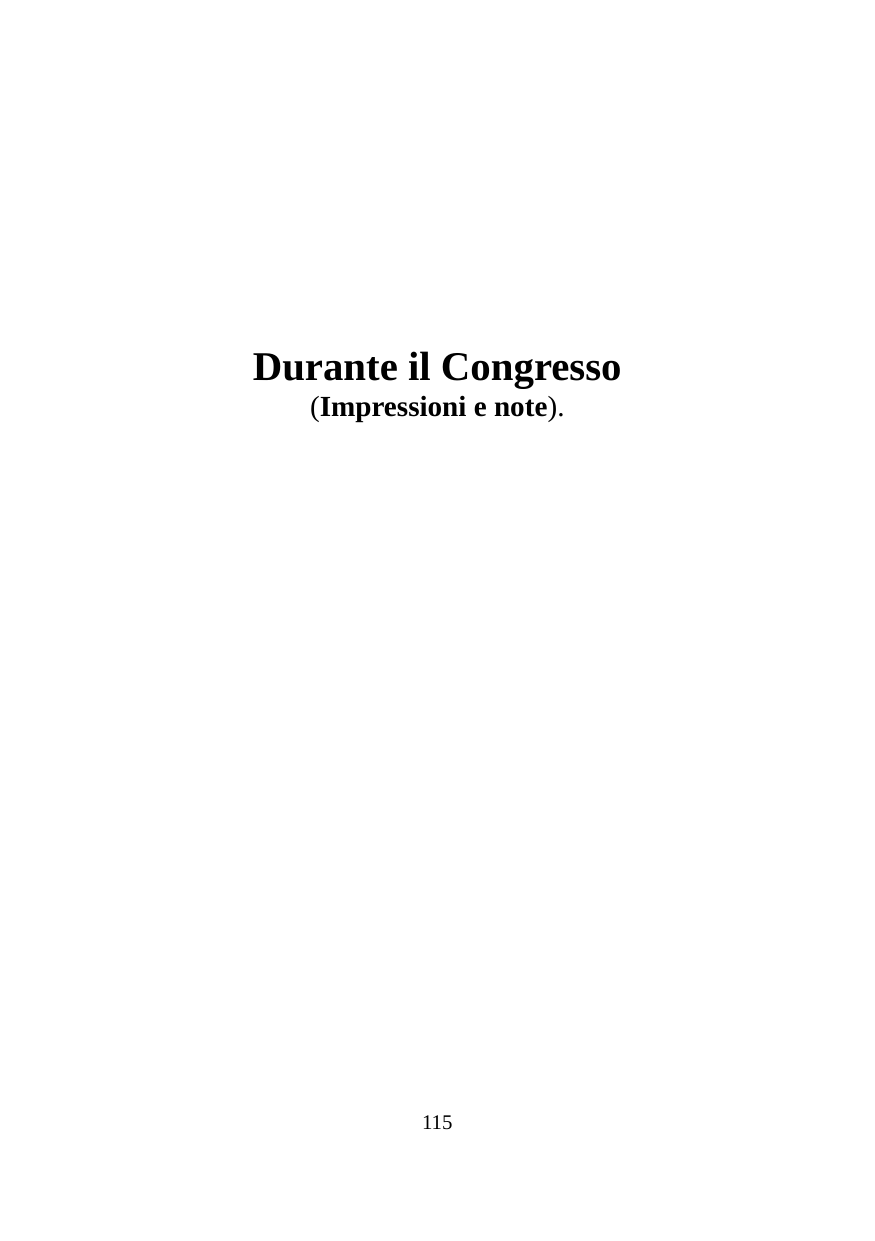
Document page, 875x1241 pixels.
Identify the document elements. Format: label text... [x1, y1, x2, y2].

subtitle Durante il Congresso [106, 342, 768, 389]
text (Impressioni e note). [106, 389, 768, 423]
